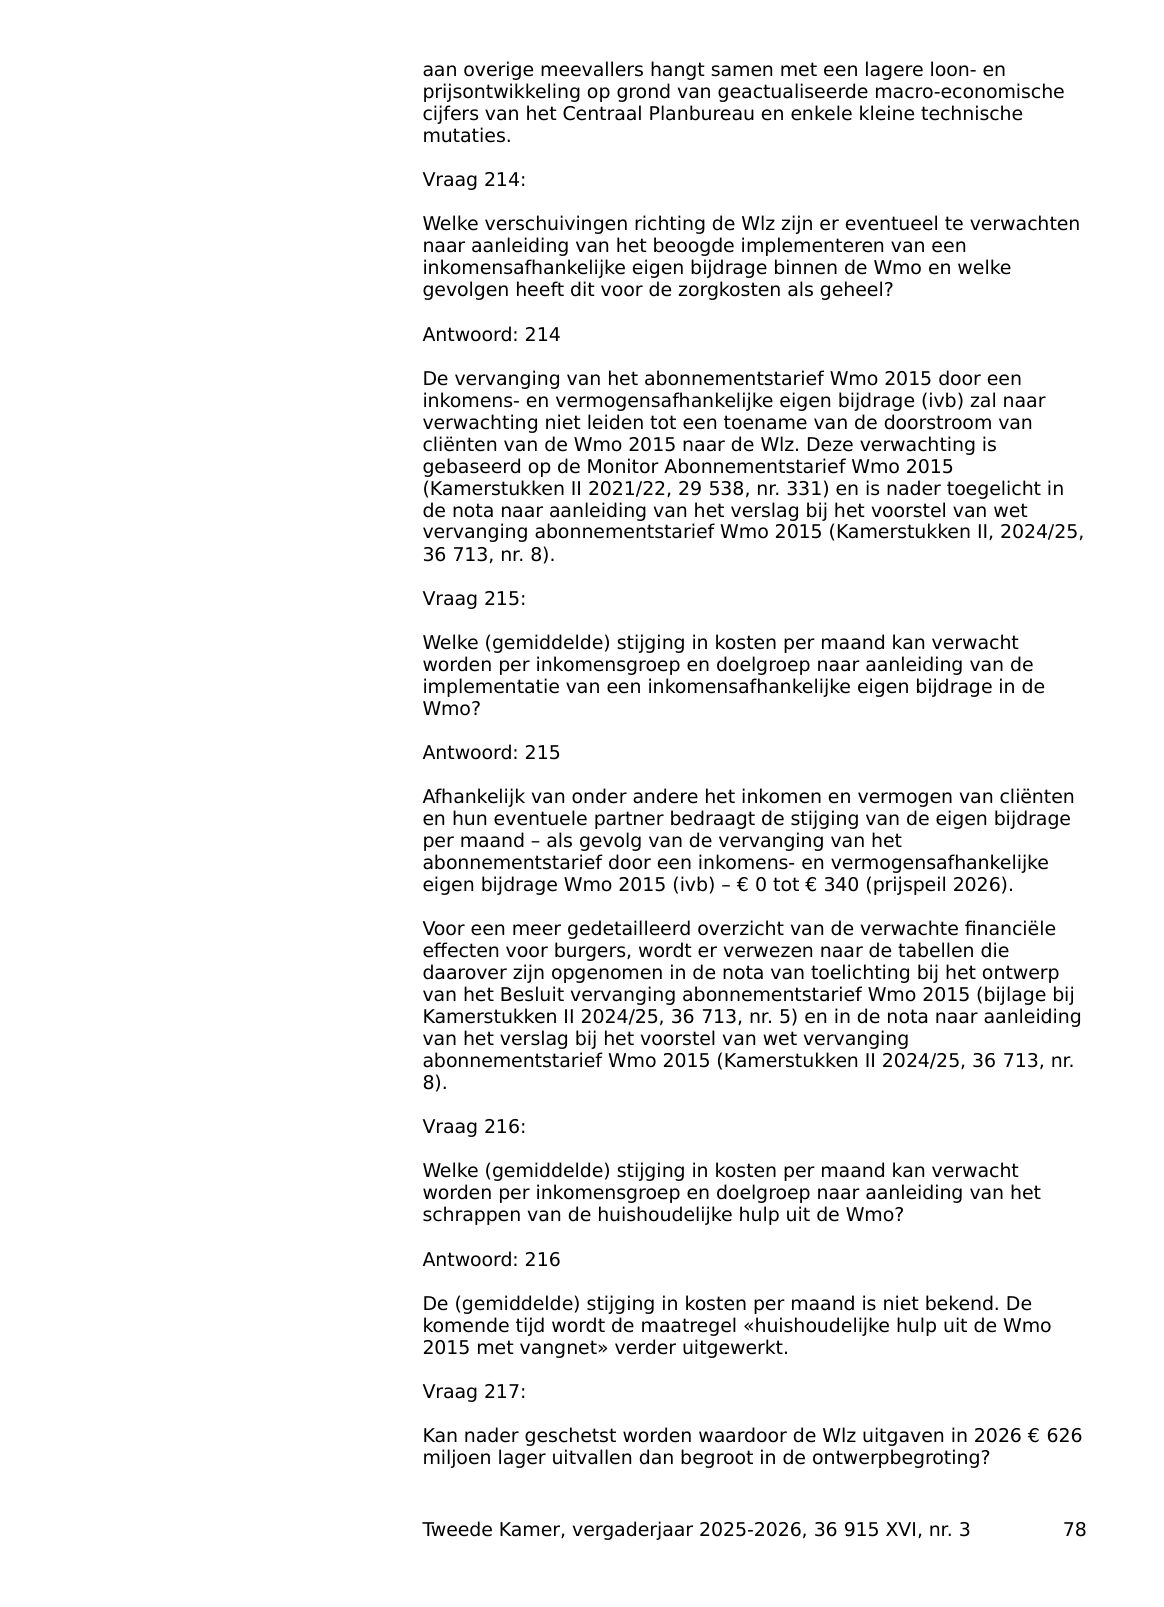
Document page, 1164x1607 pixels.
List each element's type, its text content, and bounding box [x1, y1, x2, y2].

text Antwoord: 215 [422, 742, 1087, 764]
text Vraag 217: [422, 1381, 1087, 1403]
text Welke (gemiddelde) stijging in kosten per maand kan verwacht worden per inkomensgroep en doelgroep naar aanleiding van het schrappen van de huishoudelijke hulp uit de Wmo? [422, 1160, 1087, 1226]
text Welke (gemiddelde) stijging in kosten per maand kan verwacht worden per inkomensgroep en doelgroep naar aanleiding van de implementatie van een inkomensafhankelijke eigen bijdrage in de Wmo? [422, 632, 1087, 720]
text Vraag 214: [422, 169, 1087, 191]
text Voor een meer gedetailleerd overzicht van de verwachte financiële effecten voor burgers, wordt er verwezen naar de tabellen die daarover zijn opgenomen in de nota van toelichting bij het ontwerp van het Besluit vervanging abonnementstarief Wmo 2015 (bijlage bij Kamerstukken II 2024/25, 36 713, nr. 5) en in de nota naar aanleiding van het verslag bij het voorstel van wet vervanging abonnementstarief Wmo 2015 (Kamerstukken II 2024/25, 36 713, nr. 8). [422, 918, 1087, 1094]
text Afhankelijk van onder andere het inkomen en vermogen van cliënten en hun eventuele partner bedraagt de stijging van de eigen bijdrage per maand – als gevolg van de vervanging van het abonnementstarief door een inkomens- en vermogensafhankelijke eigen bijdrage Wmo 2015 (ivb) – € 0 tot € 340 (prijspeil 2026). [422, 786, 1087, 896]
text De vervanging van het abonnementstarief Wmo 2015 door een inkomens- en vermogensafhankelijke eigen bijdrage (ivb) zal naar verwachting niet leiden tot een toename van de doorstroom van cliënten van de Wmo 2015 naar de Wlz. Deze verwachting is gebaseerd op de Monitor Abonnementstarief Wmo 2015 (Kamerstukken II 2021/22, 29 538, nr. 331) en is nader toegelicht in de nota naar aanleiding van het verslag bij het voorstel van wet vervanging abonnementstarief Wmo 2015 (Kamerstukken II, 2024/25, 36 713, nr. 8). [422, 368, 1087, 565]
text Antwoord: 216 [422, 1248, 1087, 1270]
text Welke verschuivingen richting de Wlz zijn er eventueel te verwachten naar aanleiding van het beoogde implementeren van een inkomensafhankelijke eigen bijdrage binnen de Wmo en welke gevolgen heeft dit voor de zorgkosten als geheel? [422, 213, 1087, 301]
text Vraag 216: [422, 1116, 1087, 1138]
text Kan nader geschetst worden waardoor de Wlz uitgaven in 2026 € 626 miljoen lager uitvallen dan begroot in de ontwerpbegroting? [422, 1425, 1087, 1469]
text aan overige meevallers hangt samen met een lagere loon- en prijsontwikkeling op grond van geactualiseerde macro-economische cijfers van het Centraal Planbureau en enkele kleine technische mutaties. [422, 59, 1087, 147]
text Vraag 215: [422, 588, 1087, 609]
text De (gemiddelde) stijging in kosten per maand is niet bekend. De komende tijd wordt de maatregel «huishoudelijke hulp uit de Wmo 2015 met vangnet» verder uitgewerkt. [422, 1293, 1087, 1358]
text Antwoord: 214 [422, 323, 1087, 345]
